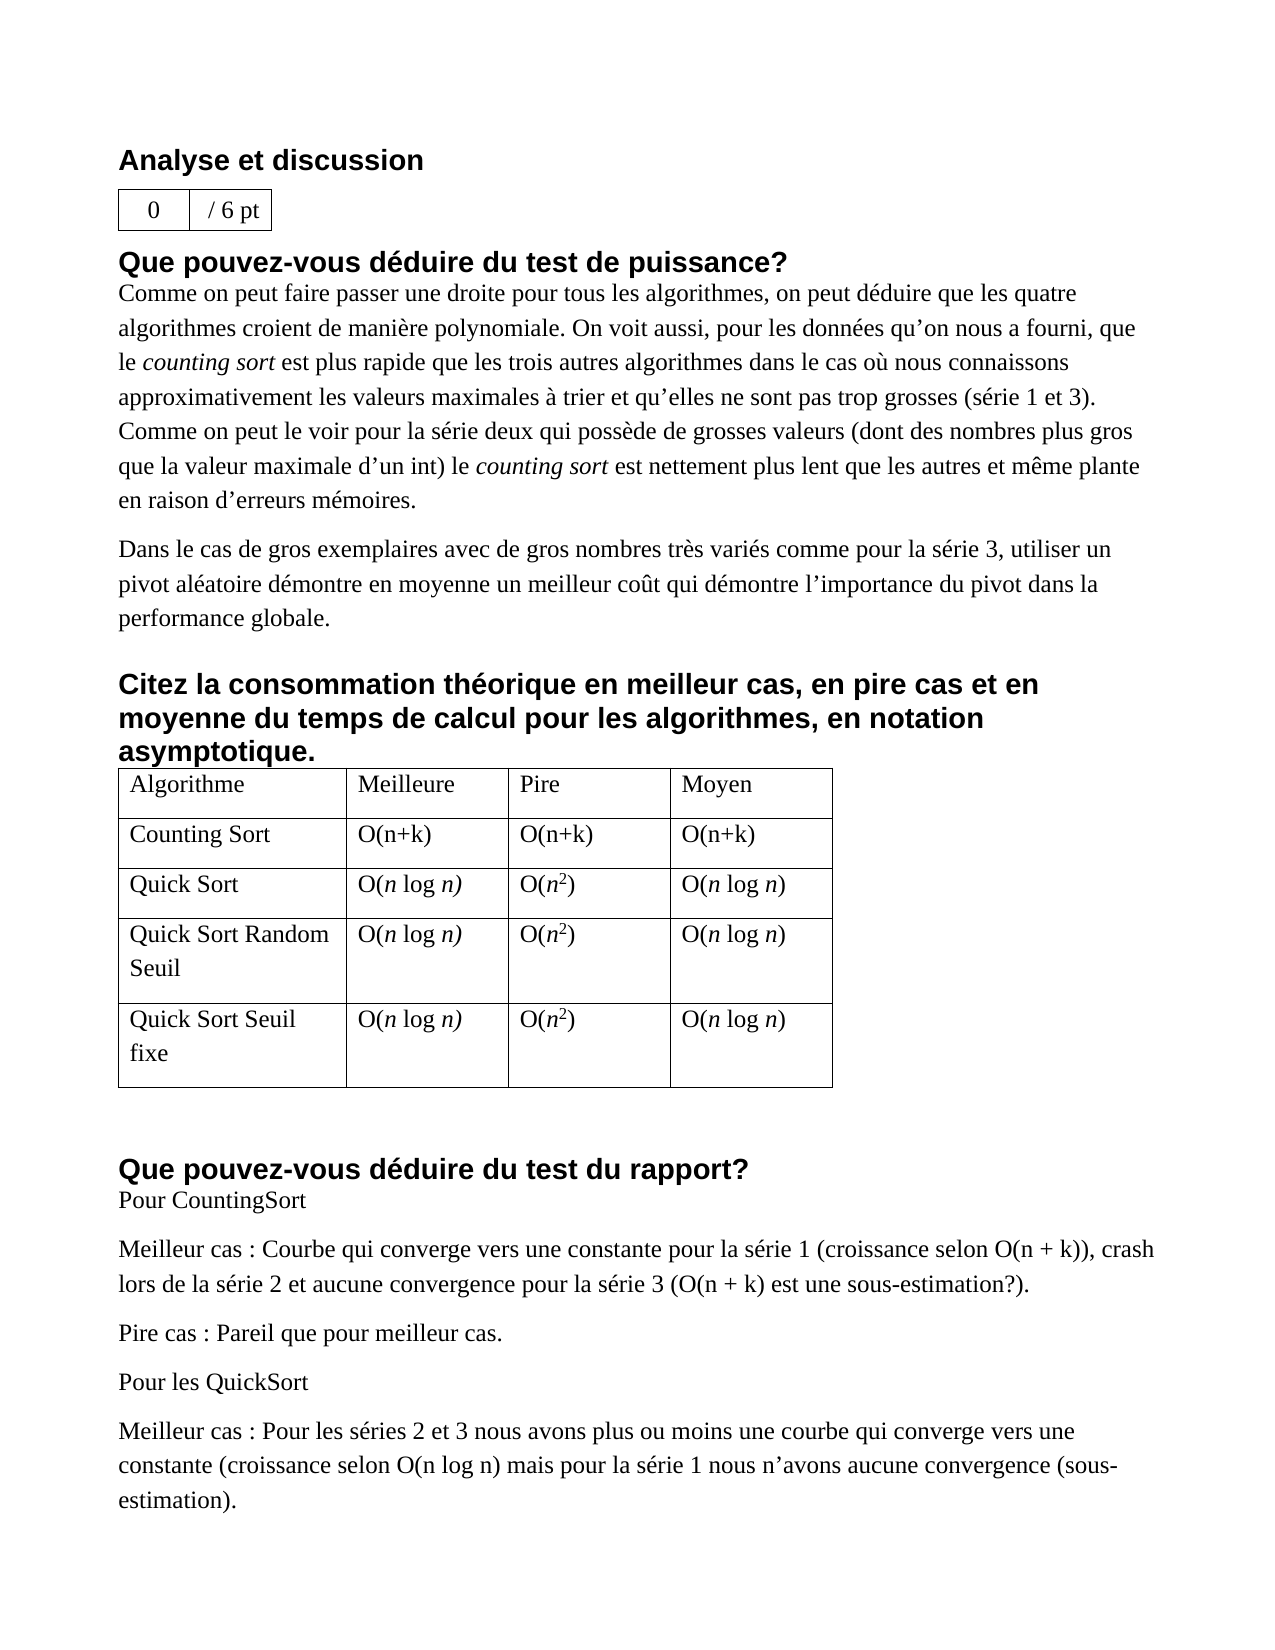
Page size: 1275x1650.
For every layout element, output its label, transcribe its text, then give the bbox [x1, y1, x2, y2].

table_cell O(n+k) [509, 819, 670, 868]
subtitle Que pouvez-vous déduire du test du rapport? [118, 1152, 1157, 1185]
table_header Meilleure [347, 769, 508, 818]
table_header Algorithme [119, 769, 346, 818]
text Pour CountingSort [118, 1185, 1157, 1214]
text Pour les QuickSort [118, 1367, 1157, 1396]
subtitle Citez la consommation théorique en meilleur cas, en pire cas et en moyenne du temps de calcul pour les algorithmes, en notation asymptotique. [118, 667, 1157, 768]
table_cell O(n log n) [671, 919, 832, 1003]
text Meilleur cas : Courbe qui converge vers une constante pour la série 1 (croissance selon O(n + k)), crash lors de la série 2 et aucune convergence pour la série 3 (O(n + k) est une sous-estimation?). [118, 1234, 1157, 1298]
table_cell O(n2) [509, 869, 670, 918]
table_cell O(n+k) [671, 819, 832, 868]
table_cell Quick Sort Random Seuil [119, 919, 346, 1003]
table_cell O(n log n) [347, 1004, 508, 1087]
table_cell Quick Sort Seuil fixe [119, 1004, 346, 1087]
text Dans le cas de gros exemplaires avec de gros nombres très variés comme pour la série 3, utiliser un pivot aléatoire démontre en moyenne un meilleur coût qui démontre l’importance du pivot dans la performance globale. [118, 534, 1157, 632]
text Comme on peut faire passer une droite pour tous les algorithmes, on peut déduire que les quatre algorithmes croient de manière polynomiale. On voit aussi, pour les données qu’on nous a fourni, que le counting sort est plus rapide que les trois autres algorithmes dans le cas où nous connaissons approximativement les valeurs maximales à trier et qu’elles ne sont pas trop grosses (série 1 et 3). Comme on peut le voir pour la série deux qui possède de grosses valeurs (dont des nombres plus gros que la valeur maximale d’un int) le counting sort est nettement plus lent que les autres et même plante en raison d’erreurs mémoires. [118, 278, 1157, 514]
table_cell O(n log n) [671, 1004, 832, 1087]
table_header / 6 pt [190, 190, 271, 230]
table_cell O(n log n) [347, 869, 508, 918]
subtitle Que pouvez-vous déduire du test de puissance? [118, 245, 1157, 278]
table_cell Quick Sort [119, 869, 346, 918]
table_header Pire [509, 769, 670, 818]
table_header 0 [119, 190, 189, 230]
table_cell O(n2) [509, 919, 670, 1003]
table_cell O(n log n) [347, 919, 508, 1003]
table_header Moyen [671, 769, 832, 818]
table_cell Counting Sort [119, 819, 346, 868]
subtitle Analyse et discussion [118, 143, 1157, 177]
table_cell O(n log n) [671, 869, 832, 918]
text Meilleur cas : Pour les séries 2 et 3 nous avons plus ou moins une courbe qui converge vers une constante (croissance selon O(n log n) mais pour la série 1 nous n’avons aucune convergence (sous-estimation). [118, 1416, 1157, 1514]
table_cell O(n+k) [347, 819, 508, 868]
text Pire cas : Pareil que pour meilleur cas. [118, 1318, 1157, 1347]
table_cell O(n2) [509, 1004, 670, 1087]
